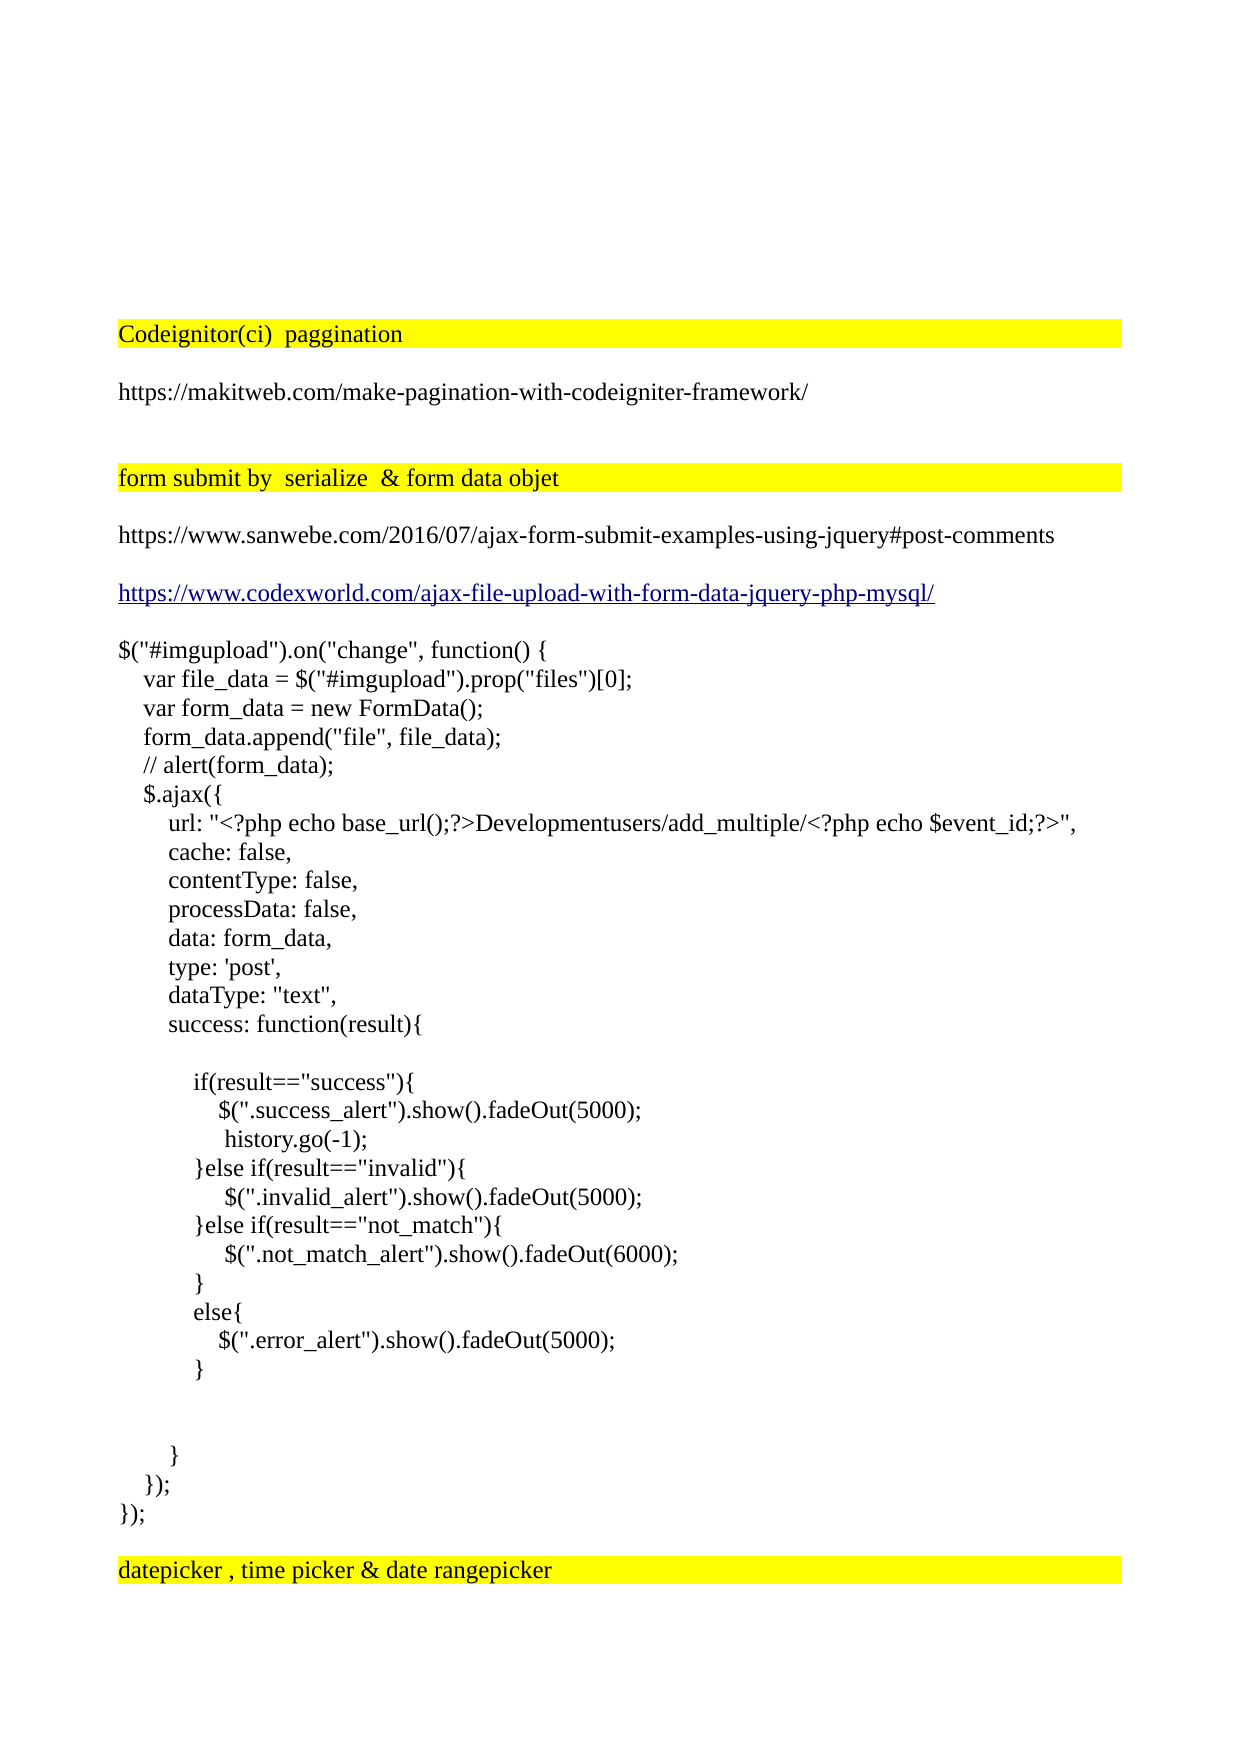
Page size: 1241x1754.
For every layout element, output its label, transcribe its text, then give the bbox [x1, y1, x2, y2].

text var form_data = new FormData(); [118, 693, 1122, 722]
text $.ajax({ [118, 779, 1122, 808]
text $(".invalid_alert").show().fadeOut(5000); [118, 1182, 1122, 1211]
text }else if(result=="not_match"){ [118, 1211, 1122, 1239]
text form submit by serialize & form data objet [118, 463, 1122, 492]
text datepicker , time picker & date rangepicker [118, 1556, 1122, 1584]
text var file_data = $("#imgupload").prop("files")[0]; [118, 664, 1122, 693]
text data: form_data, [118, 923, 1122, 952]
text form_data.append("file", file_data); [118, 722, 1122, 751]
text $("#imgupload").on("change", function() { [118, 636, 1122, 664]
text success: function(result){ [118, 1009, 1122, 1038]
text }); [118, 1498, 1122, 1527]
text cache: false, [118, 837, 1122, 866]
text https://www.sanwebe.com/2016/07/ajax-form-submit-examples-using-jquery#post-comments [118, 521, 1122, 549]
text } [118, 1268, 1122, 1297]
text }else if(result=="invalid"){ [118, 1153, 1122, 1182]
text if(result=="success"){ [118, 1067, 1122, 1096]
text type: 'post', [118, 952, 1122, 981]
text history.go(-1); [118, 1124, 1122, 1153]
text // alert(form_data); [118, 751, 1122, 779]
text } [118, 1441, 1122, 1469]
text https://www.codexworld.com/ajax-file-upload-with-form-data-jquery-php-mysql/ [118, 578, 1122, 607]
text processData: false, [118, 894, 1122, 923]
text Codeignitor(ci) paggination [118, 319, 1122, 348]
text $(".not_match_alert").show().fadeOut(6000); [118, 1239, 1122, 1268]
text dataType: "text", [118, 981, 1122, 1009]
text } [118, 1354, 1122, 1383]
text }); [118, 1469, 1122, 1498]
text contentType: false, [118, 866, 1122, 894]
text url: "<?php echo base_url();?>Developmentusers/add_multiple/<?php echo $event_id;?>", [118, 808, 1122, 837]
text $(".success_alert").show().fadeOut(5000); [118, 1096, 1122, 1124]
text https://makitweb.com/make-pagination-with-codeigniter-framework/ [118, 377, 1122, 406]
text else{ [118, 1297, 1122, 1326]
text $(".error_alert").show().fadeOut(5000); [118, 1326, 1122, 1354]
